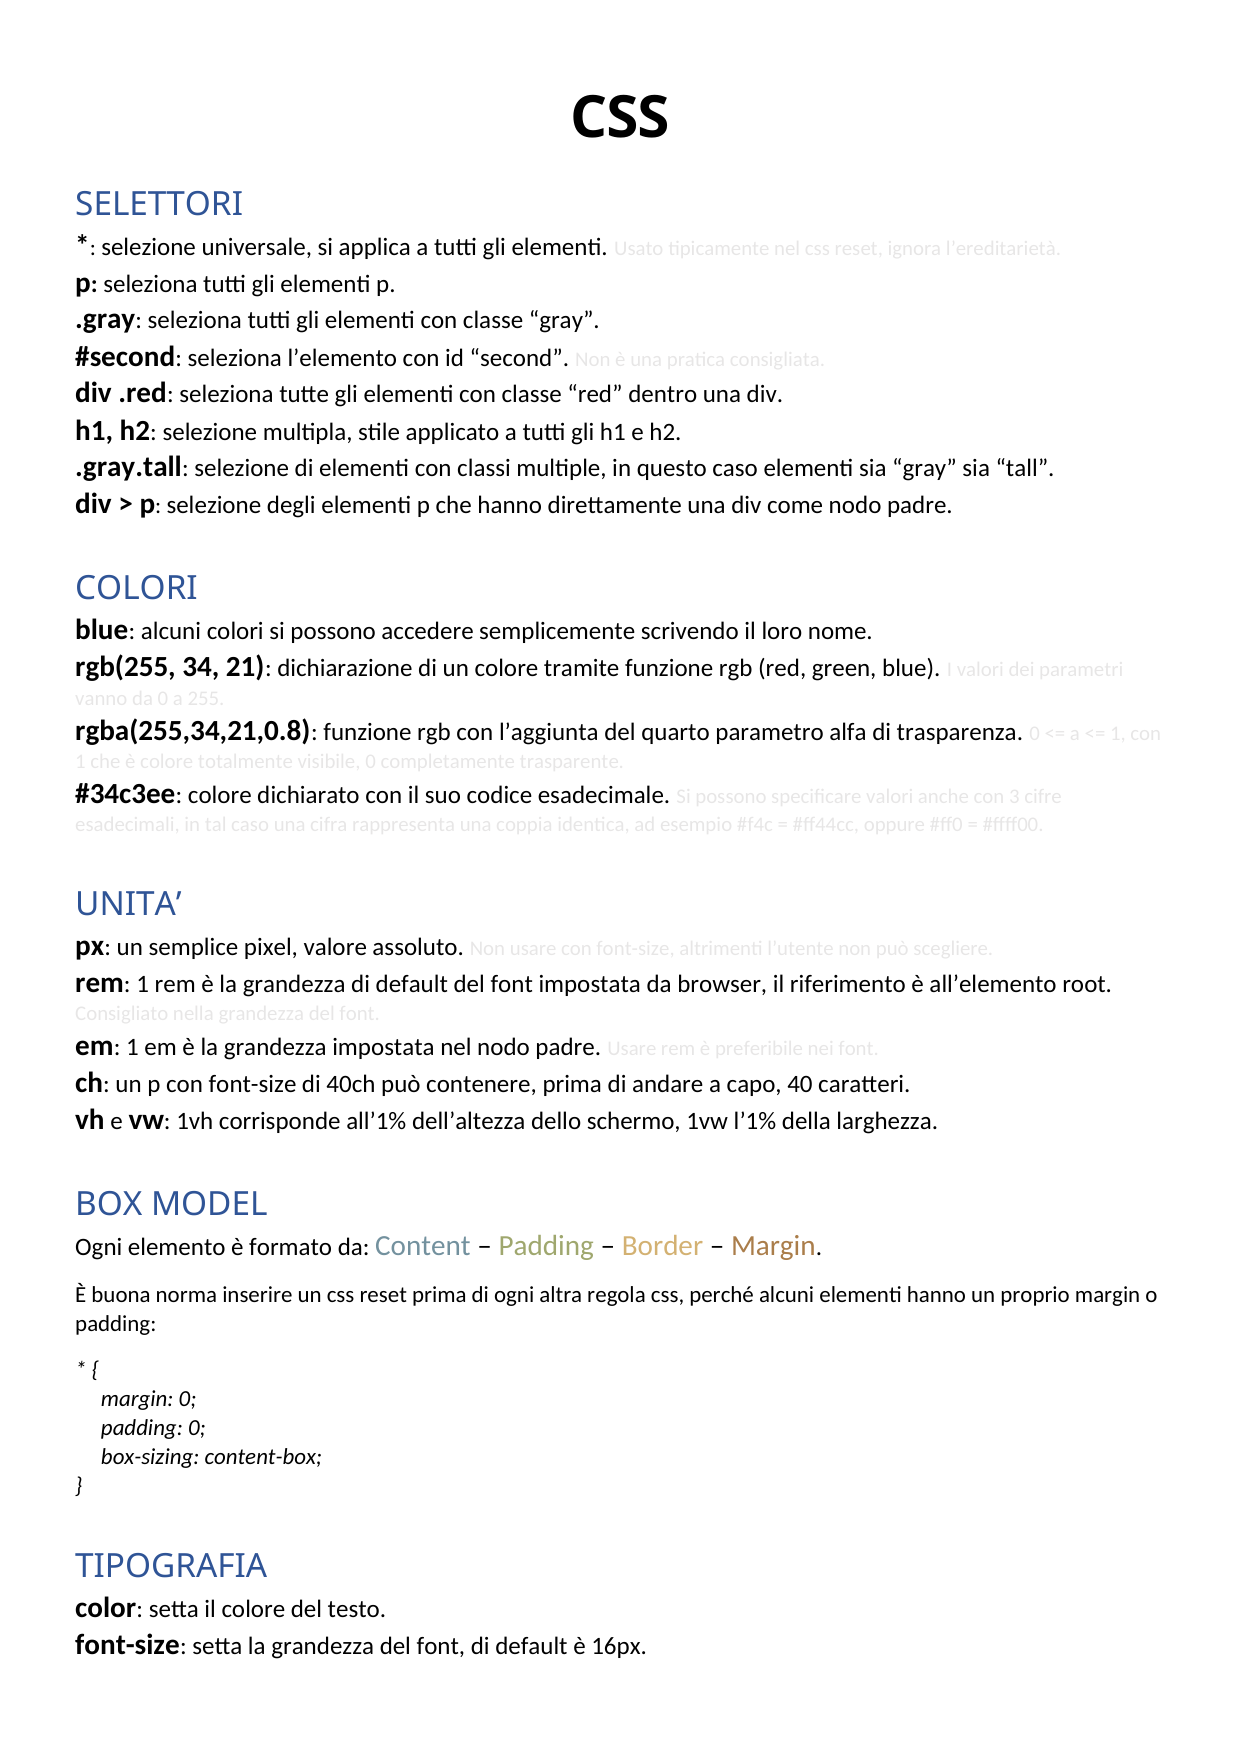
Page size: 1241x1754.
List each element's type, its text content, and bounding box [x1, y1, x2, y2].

subtitle SELETTORI [75, 179, 1165, 225]
subtitle COLORI [75, 564, 1165, 609]
text Ogni elemento è formato da: Content – Padding – Border – Margin. [75, 1227, 1165, 1262]
text * { margin: 0; padding: 0; box-sizing: content-box; } [75, 1355, 1165, 1499]
subtitle UNITA’ [75, 879, 1165, 925]
text *: selezione universale, si applica a tutti gli elementi. Usato tipicamente nel css reset, ignora l’ereditarietà. p: seleziona tutti gli elementi p. .gray: seleziona tutti gli elementi con classe “gray”. #second: seleziona l’elemento con id “second”. Non è una pratica consigliata. div .red: seleziona tutte gli elementi con classe “red” dentro una div. h1, h2: selezione multipla, stile applicato a tutti gli h1 e h2. .gray.tall: selezione di elementi con classi multiple, in questo caso elementi sia “gray” sia “tall”. div > p: selezione degli elementi p che hanno direttamente una div come nodo padre. [75, 227, 1165, 521]
text color: setta il colore del testo. font-size: setta la grandezza del font, di default è 16px. [75, 1589, 1165, 1662]
text È buona norma inserire un css reset prima di ogni altra regola css, perché alcuni elementi hanno un proprio margin o padding: [75, 1281, 1165, 1338]
subtitle TIPOGRAFIA [75, 1542, 1165, 1588]
text CSS [75, 75, 1165, 154]
text px: un semplice pixel, valore assoluto. Non usare con font-size, altrimenti l’utente non può scegliere. rem: 1 rem è la grandezza di default del font impostata da browser, il riferimento è all’elemento root. Consigliato nella grandezza del font. em: 1 em è la grandezza impostata nel nodo padre. Usare rem è preferibile nei font. ch: un p con font-size di 40ch può contenere, prima di andare a capo, 40 caratteri. vh e vw: 1vh corrisponde all’1% dell’altezza dello schermo, 1vw l’1% della larghezza. [75, 927, 1165, 1137]
subtitle BOX MODEL [75, 1180, 1165, 1225]
text blue: alcuni colori si possono accedere semplicemente scrivendo il loro nome. rgb(255, 34, 21): dichiarazione di un colore tramite funzione rgb (red, green, blue). I valori dei parametri vanno da 0 a 255. rgba(255,34,21,0.8): funzione rgb con l’aggiunta del quarto parametro alfa di trasparenza. 0 <= a <= 1, con 1 che è colore totalmente visibile, 0 completamente trasparente. #34c3ee: colore dichiarato con il suo codice esadecimale. Si possono specificare valori anche con 3 cifre esadecimali, in tal caso una cifra rappresenta una coppia identica, ad esempio #f4c = #ff44cc, oppure #ff0 = #ffff00. [75, 611, 1165, 837]
